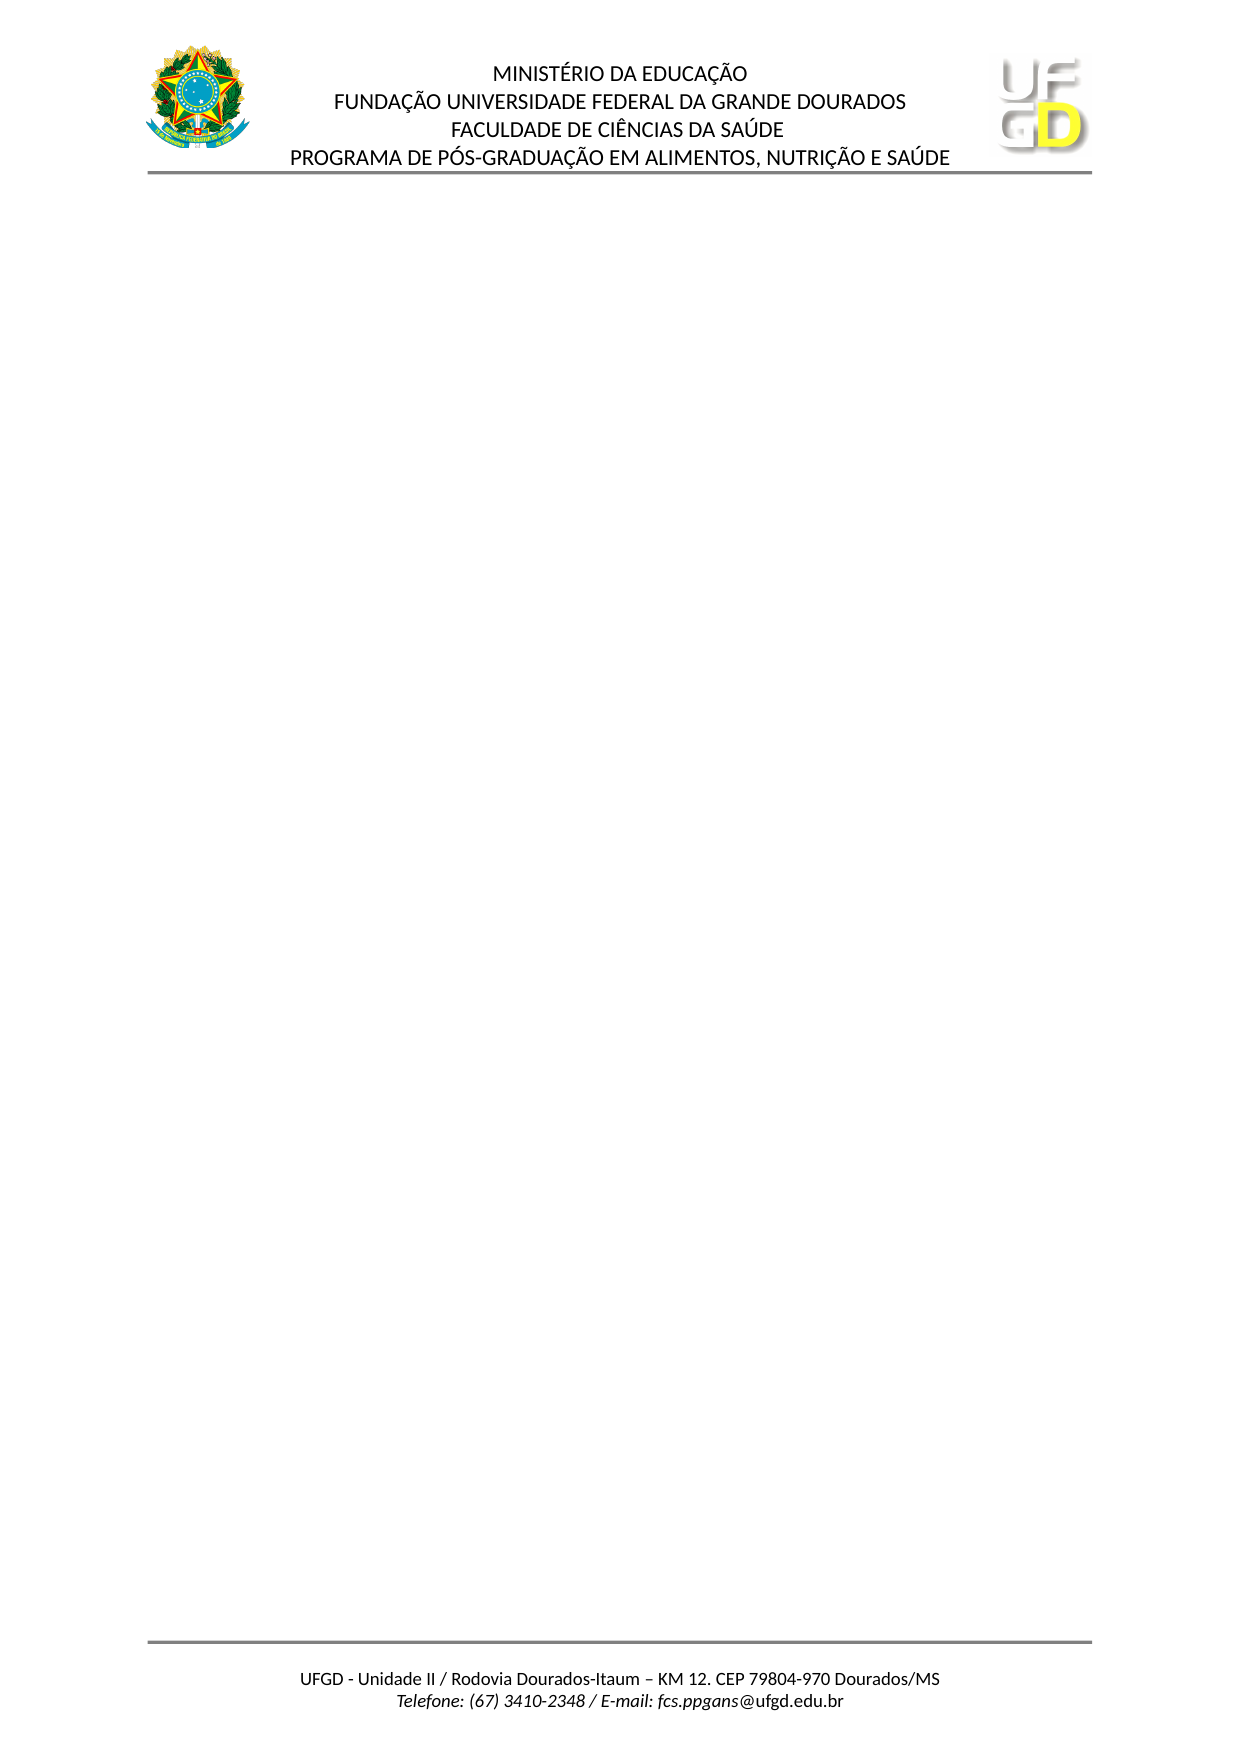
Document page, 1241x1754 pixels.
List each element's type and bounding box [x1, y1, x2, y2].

picture [146, 45, 250, 148]
picture [217, 128, 235, 148]
picture [244, 124, 250, 131]
